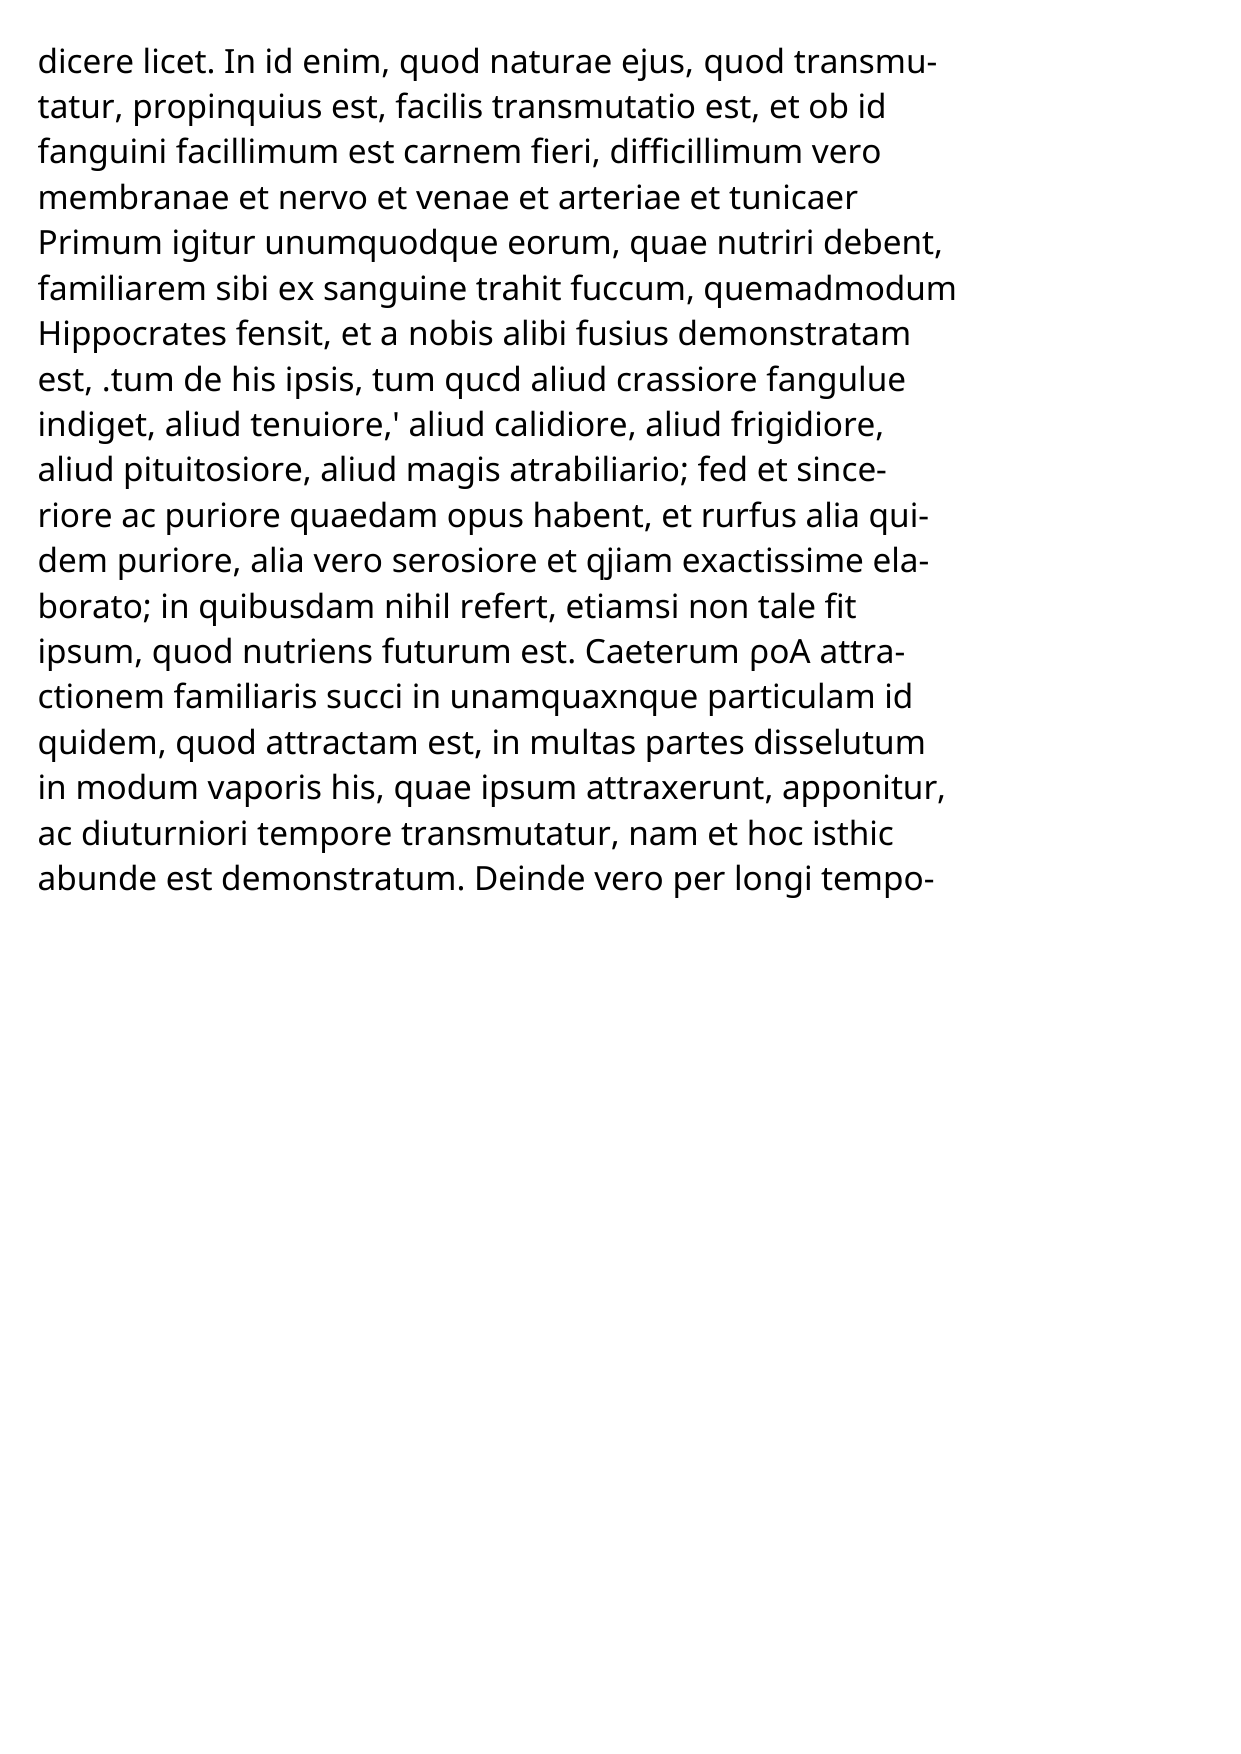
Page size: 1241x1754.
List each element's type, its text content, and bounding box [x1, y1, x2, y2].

text dicere licet. In id enim, quod naturae ejus, quod transmu- tatur, propinquius est, facilis transmutatio est, et ob id fanguini facillimum est carnem fieri, difficillimum vero membranae et nervo et venae et arteriae et tunicaer Primum igitur unumquodque eorum, quae nutriri debent, familiarem sibi ex sanguine trahit fuccum, quemadmodum Hippocrates fensit, et a nobis alibi fusius demonstratam est, .tum de his ipsis, tum qucd aliud crassiore fangulue indiget, aliud tenuiore,' aliud calidiore, aliud frigidiore, aliud pituitosiore, aliud magis atrabiliario; fed et since- riore ac puriore quaedam opus habent, et rurfus alia qui- dem puriore, alia vero serosiore et qjiam exactissime ela- borato; in quibusdam nihil refert, etiamsi non tale fit ipsum, quod nutriens futurum est. Caeterum ροΑ attra- ctionem familiaris succi in unamquaxnque particulam id quidem, quod attractam est, in multas partes disselutum in modum vaporis his, quae ipsum attraxerunt, apponitur, ac diuturniori tempore transmutatur, nam et hoc isthic abunde est demonstratum. Deinde vero per longi tempo- [37, 37, 1203, 900]
